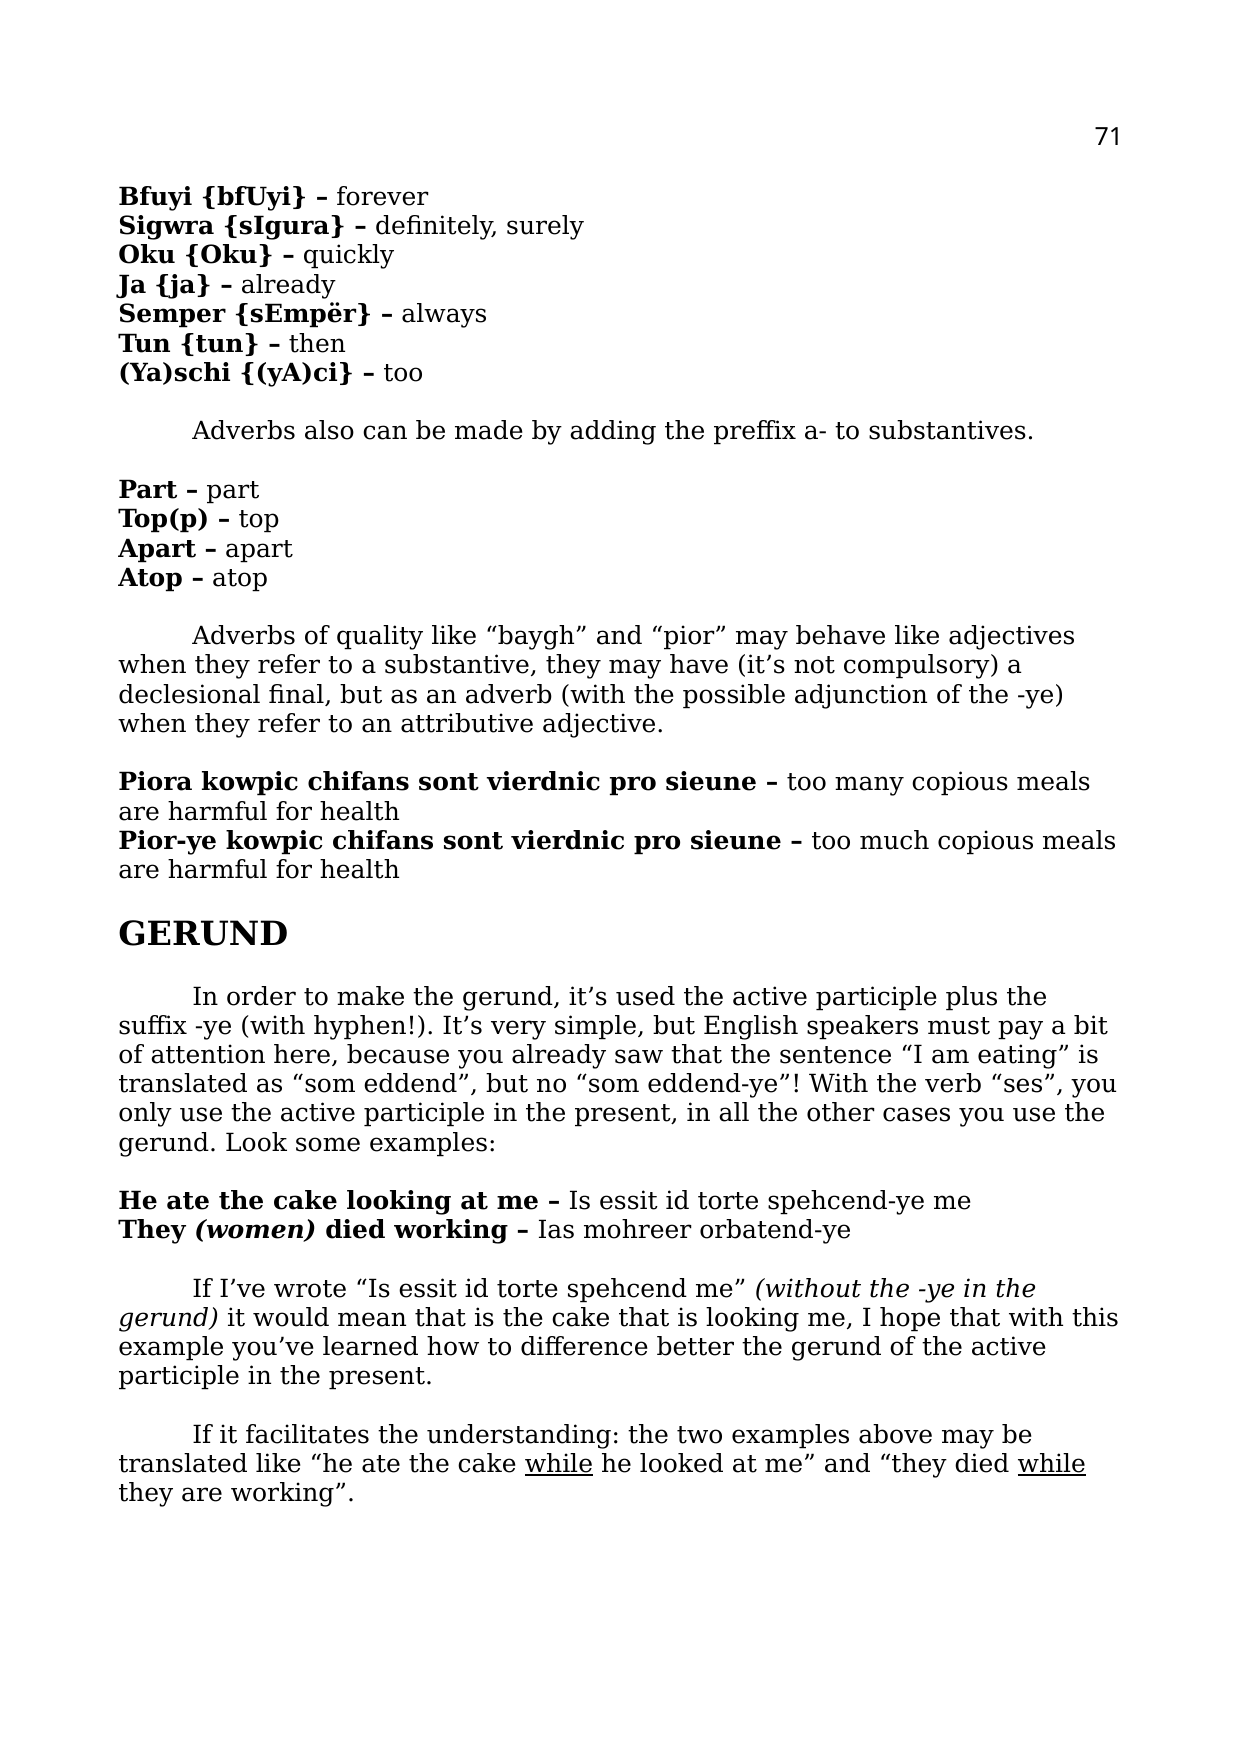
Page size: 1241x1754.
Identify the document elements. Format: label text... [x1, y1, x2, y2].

text Tun {tun} – then [118, 328, 1123, 358]
text Top(p) – top [118, 504, 1123, 533]
text Oku {Oku} – quickly [118, 240, 1123, 270]
text They (women) died working – Ias mohreer orbatend-ye [118, 1215, 1123, 1245]
text Pior-ye kowpic chifans sont vierdnic pro sieune – too much copious meals are harmful for health [118, 826, 1123, 884]
subtitle GERUND [118, 913, 1123, 953]
text Atop – atop [118, 563, 1123, 592]
text In order to make the gerund, it’s used the active participle plus the suffix -ye (with hyphen!). It’s very simple, but English speakers must pay a bit of attention here, because you already saw that the sentence “I am eating” is translated as “som eddend”, but no “som eddend-ye”! With the verb “ses”, you only use the active participle in the present, in all the other cases you use the gerund. Look some examples: [118, 982, 1123, 1157]
text Semper {sEmpër} – always [118, 299, 1123, 328]
text Apart – apart [118, 533, 1123, 563]
text If I’ve wrote “Is essit id torte spehcend me” (without the -ye in the gerund) it would mean that is the cake that is looking me, I hope that with this example you’ve learned how to difference better the gerund of the active participle in the present. [118, 1274, 1123, 1391]
text Bfuyi {bfUyi} – forever [118, 182, 1123, 211]
text Ja {ja} – already [118, 270, 1123, 299]
text Adverbs also can be made by adding the preffix a- to substantives. [118, 416, 1123, 446]
text If it facilitates the understanding: the two examples above may be translated like “he ate the cake while he looked at me” and “they died while they are working”. [118, 1420, 1123, 1507]
text Adverbs of quality like “baygh” and “pior” may behave like adjectives when they refer to a substantive, they may have (it’s not compulsory) a declesional final, but as an adverb (with the possible adjunction of the -ye) when they refer to an attributive adjective. [118, 621, 1123, 738]
text Piora kowpic chifans sont vierdnic pro sieune – too many copious meals are harmful for health [118, 767, 1123, 826]
text (Ya)schi {(yA)ci} – too [118, 358, 1123, 387]
text He ate the cake looking at me – Is essit id torte spehcend-ye me [118, 1186, 1123, 1215]
text Part – part [118, 475, 1123, 504]
text Sigwra {sIgura} – definitely, surely [118, 211, 1123, 240]
